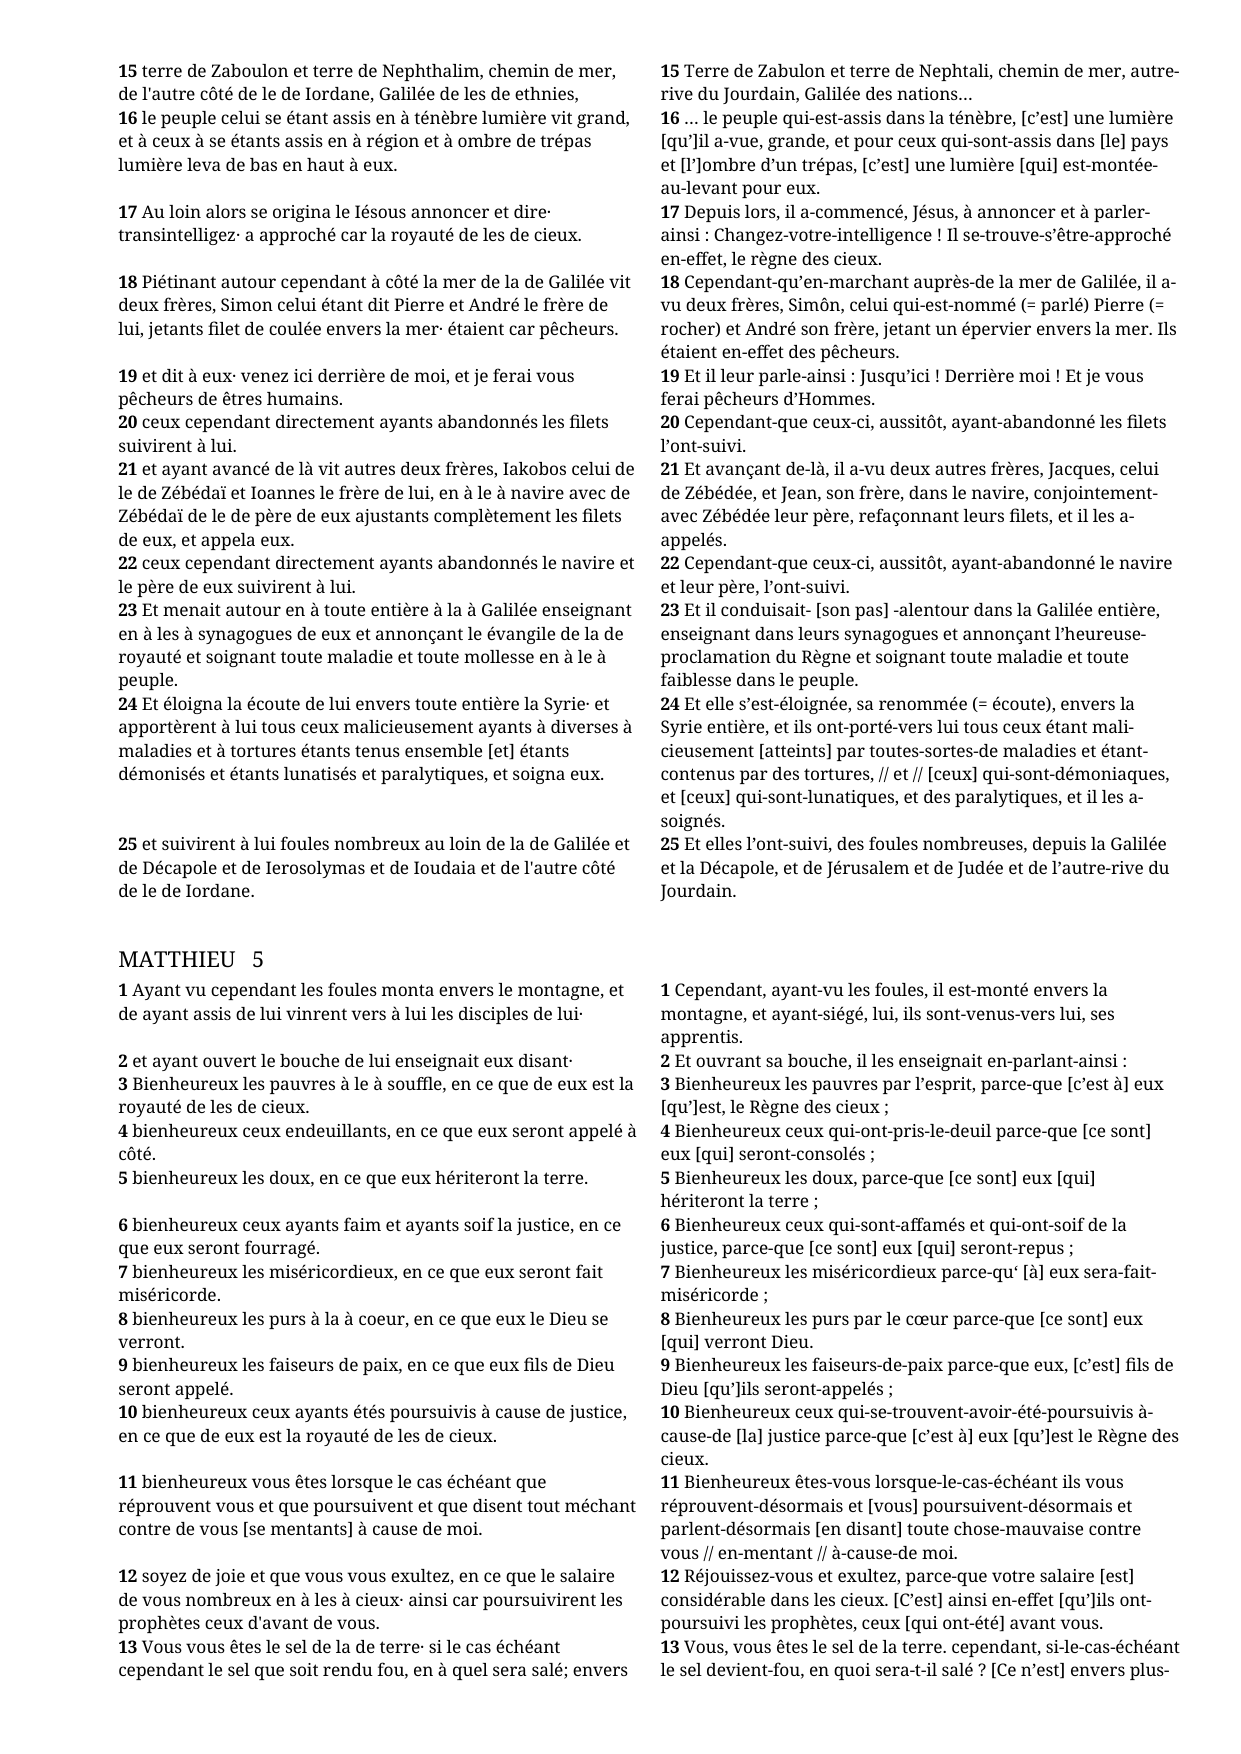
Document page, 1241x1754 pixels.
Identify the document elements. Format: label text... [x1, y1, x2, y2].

table_cell 6 Bienheureux ceux qui-sont-affamés et qui-ont-soif de la justice, parce-que [ce sont] eux [qui] seront-repus ; [660, 1213, 1181, 1260]
table_cell 12 soyez de joie et que vous vous exultez, en ce que le salaire de vous nombreux en à les à cieux· ainsi car poursuivirent les prophètes ceux d'avant de vous. [118, 1564, 639, 1635]
table_cell 17 Au loin alors se origina le Iésous annoncer et dire· transintelligez· a approché car la royauté de les de cieux. [118, 200, 639, 270]
table_cell [639, 1307, 660, 1353]
table_cell [639, 1471, 660, 1564]
table_cell [639, 1564, 660, 1635]
table_cell 18 Cependant-qu’en-marchant auprès-de la mer de Galilée, il a-vu deux frères, Simôn, celui qui-est-nommé (= parlé) Pierre (= rocher) et André son frère, jetant un épervier envers la mer. Ils étaient en-effet des pêcheurs. [660, 270, 1181, 364]
table_cell 16 le peuple celui se étant assis en à ténèbre lumière vit grand, et à ceux à se étants assis en à région et à ombre de trépas lumière leva de bas en haut à eux. [118, 106, 639, 200]
table_cell 2 Et ouvrant sa bouche, il les enseignait en-parlant-ainsi : [660, 1049, 1181, 1072]
table_cell 20 Cependant-que ceux-ci, aussitôt, ayant-abandonné les filets l’ont-suivi. [660, 411, 1181, 457]
table_cell 19 Et il leur parle-ainsi : Jusqu’ici ! Derrière moi ! Et je vous ferai pêcheurs d’Hommes. [660, 364, 1181, 411]
table_cell [639, 1354, 660, 1400]
table_cell 5 Bienheureux les doux, parce-que [ce sont] eux [qui] hériteront la terre ; [660, 1166, 1181, 1213]
table_cell [639, 364, 660, 411]
table_cell 25 et suivirent à lui foules nombreux au loin de la de Galilée et de Décapole et de Ierosolymas et de Ioudaia et de l'autre côté de le de Iordane. [118, 833, 639, 903]
table_cell 16 … le peuple qui-est-assis dans la ténèbre, [c’est] une lumière [qu’]il a-vue, grande, et pour ceux qui-sont-assis dans [le] pays et [l’]ombre d’un trépas, [c’est] une lumière [qui] est-montée-au-levant pour eux. [660, 106, 1181, 200]
table_cell 13 Vous, vous êtes le sel de la terre. cependant, si-le-cas-échéant le sel devient-fou, en quoi sera-t-il salé ? [Ce n’est] envers plus-rien [qu’]il a- encore -de-ténacité, sinon en-étant-jeté au-dehors pour en-être-réduit-à-être-foulé-aux-pieds sous-l’obédience-des Hommes. [660, 1635, 1181, 1682]
table_cell [639, 692, 660, 832]
table_cell 21 et ayant avancé de là vit autres deux frères, Iakobos celui de le de Zébédaï et Ioannes le frère de lui, en à le à navire avec de Zébédaï de le de père de eux ajustants complètement les filets de eux, et appela eux. [118, 458, 639, 551]
table_cell 4 Bienheureux ceux qui-ont-pris-le-deuil parce-que [ce sont] eux [qui] seront-consolés ; [660, 1119, 1181, 1166]
table_cell 7 bienheureux les miséricordieux, en ce que eux seront fait miséricorde. [118, 1260, 639, 1307]
table_header 1 Ayant vu cependant les foules monta envers le montagne, et de ayant assis de lui vinrent vers à lui les disciples de lui· [118, 979, 639, 1049]
table_cell 21 Et avançant de-là, il a-vu deux autres frères, Jacques, celui de Zébédée, et Jean, son frère, dans le navire, conjointement-avec Zébédée leur père, refaçonnant leurs filets, et il les a-appelés. [660, 458, 1181, 551]
table_cell 5 bienheureux les doux, en ce que eux hériteront la terre. [118, 1166, 639, 1213]
table_cell [639, 1635, 660, 1682]
table_cell 20 ceux cependant directement ayants abandonnés les filets suivirent à lui. [118, 411, 639, 457]
table_cell 3 Bienheureux les pauvres à le à souffle, en ce que de eux est la royauté de les de cieux. [118, 1072, 639, 1119]
table_cell [639, 411, 660, 457]
table_cell 22 Cependant-que ceux-ci, aussitôt, ayant-abandonné le navire et leur père, l’ont-suivi. [660, 551, 1181, 598]
table_cell 6 bienheureux ceux ayants faim et ayants soif la justice, en ce que eux seront fourragé. [118, 1213, 639, 1260]
table_cell 9 Bienheureux les faiseurs-de-paix parce-que eux, [c’est] fils de Dieu [qu’]ils seront-appelés ; [660, 1354, 1181, 1400]
table_cell 22 ceux cependant directement ayants abandonnés le navire et le père de eux suivirent à lui. [118, 551, 639, 598]
table_header [639, 979, 660, 1049]
table_cell 4 bienheureux ceux endeuillants, en ce que eux seront appelé à côté. [118, 1119, 639, 1166]
table_cell 9 bienheureux les faiseurs de paix, en ce que eux fils de Dieu seront appelé. [118, 1354, 639, 1400]
table_cell [639, 1072, 660, 1119]
table_cell 8 Bienheureux les purs par le cœur parce-que [ce sont] eux [qui] verront Dieu. [660, 1307, 1181, 1353]
table_cell [639, 1049, 660, 1072]
table_cell 7 Bienheureux les miséricordieux parce-qu‘ [à] eux sera-fait-miséricorde ; [660, 1260, 1181, 1307]
table_cell 24 Et elle s’est-éloignée, sa renommée (= écoute), envers la Syrie entière, et ils ont-porté-vers lui tous ceux étant mali-cieusement [atteints] par toutes-sortes-de maladies et étant-contenus par des tortures, // et // [ceux] qui-sont-démoniaques, et [ceux] qui-sont-lunatiques, et des paralytiques, et il les a-soignés. [660, 692, 1181, 832]
table_cell [639, 1119, 660, 1166]
table_cell 15 Terre de Zabulon et terre de Nephtali, chemin de mer, autre-rive du Jourdain, Galilée des nations… [660, 59, 1181, 106]
table_cell [639, 1260, 660, 1307]
table_cell [639, 833, 660, 903]
table_cell 19 et dit à eux· venez ici derrière de moi, et je ferai vous pêcheurs de êtres humains. [118, 364, 639, 411]
table_cell [639, 200, 660, 270]
table_cell 10 Bienheureux ceux qui-se-trouvent-avoir-été-poursuivis à-cause-de [la] justice parce-que [c’est à] eux [qu’]est le Règne des cieux. [660, 1400, 1181, 1471]
table_cell [639, 1166, 660, 1213]
table_cell 25 Et elles l’ont-suivi, des foules nombreuses, depuis la Galilée et la Décapole, et de Jérusalem et de Judée et de l’autre-rive du Jourdain. [660, 833, 1181, 903]
table_cell [639, 598, 660, 692]
table_cell 13 Vous vous êtes le sel de la de terre· si le cas échéant cependant le sel que soit rendu fou, en à quel sera salé; envers aucun a la ténacité encore si ne pas ayant été jeté au-dehors être piétiné de haut en bas sous de les de êtres humains. [118, 1635, 639, 1682]
table_cell 11 Bienheureux êtes-vous lorsque-le-cas-échéant ils vous réprouvent-désormais et [vous] poursuivent-désormais et parlent-désormais [en di­sant] toute chose-mauvaise contre vous // en-mentant // à-cause-de moi. [660, 1471, 1181, 1564]
table_cell [639, 458, 660, 551]
table_cell [639, 270, 660, 364]
table_cell 2 et ayant ouvert le bouche de lui enseignait eux disant· [118, 1049, 639, 1072]
table_cell 23 Et il conduisait- [son pas] -alentour dans la Galilée entière, enseignant dans leurs synagogues et annonçant l’heureuse-proclamation du Règne et soignant toute maladie et toute faiblesse dans le peuple. [660, 598, 1181, 692]
table_cell 12 Réjouissez-vous et exultez, parce-que votre salaire [est] considérable dans les cieux. [C’est] ainsi en-effet [qu’]ils ont-poursuivi les prophètes, ceux [qui ont-été] avant vous. [660, 1564, 1181, 1635]
table_cell 18 Piétinant autour cependant à côté la mer de la de Galilée vit deux frères, Simon celui étant dit Pierre et André le frère de lui, jetants filet de coulée envers la mer· étaient car pêcheurs. [118, 270, 639, 364]
table_cell 3 Bienheureux les pauvres par l’esprit, parce-que [c’est à] eux [qu’]est, le Règne des cieux ; [660, 1072, 1181, 1119]
table_cell [639, 106, 660, 200]
table_cell [639, 1213, 660, 1260]
table_header 1 Cependant, ayant-vu les foules, il est-monté envers la montagne, et ayant-siégé, lui, ils sont-venus-vers lui, ses apprentis. [660, 979, 1181, 1049]
table_cell 24 Et éloigna la écoute de lui envers toute entière la Syrie· et apportèrent à lui tous ceux malicieusement ayants à diverses à maladies et à tortures étants tenus ensemble [et] étants démonisés et étants lunatisés et paralytiques, et soigna eux. [118, 692, 639, 832]
table_cell 17 Depuis lors, il a-commencé, Jésus, à annoncer et à parler-ainsi : Changez-votre-intelligence ! Il se-trouve-s’être-approché en-effet, le règne des cieux. [660, 200, 1181, 270]
table_cell 15 terre de Zaboulon et terre de Nephthalim, chemin de mer, de l'autre côté de le de Iordane, Galilée de les de ethnies, [118, 59, 639, 106]
table_cell 23 Et menait autour en à toute entière à la à Galilée enseignant en à les à synagogues de eux et annonçant le évangile de la de royauté et soignant toute maladie et toute mollesse en à le à peuple. [118, 598, 639, 692]
table_cell [639, 1400, 660, 1471]
table_cell [639, 59, 660, 106]
text MATTHIEU 5 [118, 944, 1181, 974]
table_cell 8 bienheureux les purs à la à coeur, en ce que eux le Dieu se verront. [118, 1307, 639, 1353]
table_cell 11 bienheureux vous êtes lorsque le cas échéant que réprouvent vous et que poursuivent et que disent tout méchant contre de vous [se mentants] à cause de moi. [118, 1471, 639, 1564]
table_cell 10 bienheureux ceux ayants étés poursuivis à cause de justice, en ce que de eux est la royauté de les de cieux. [118, 1400, 639, 1471]
table_cell [639, 551, 660, 598]
